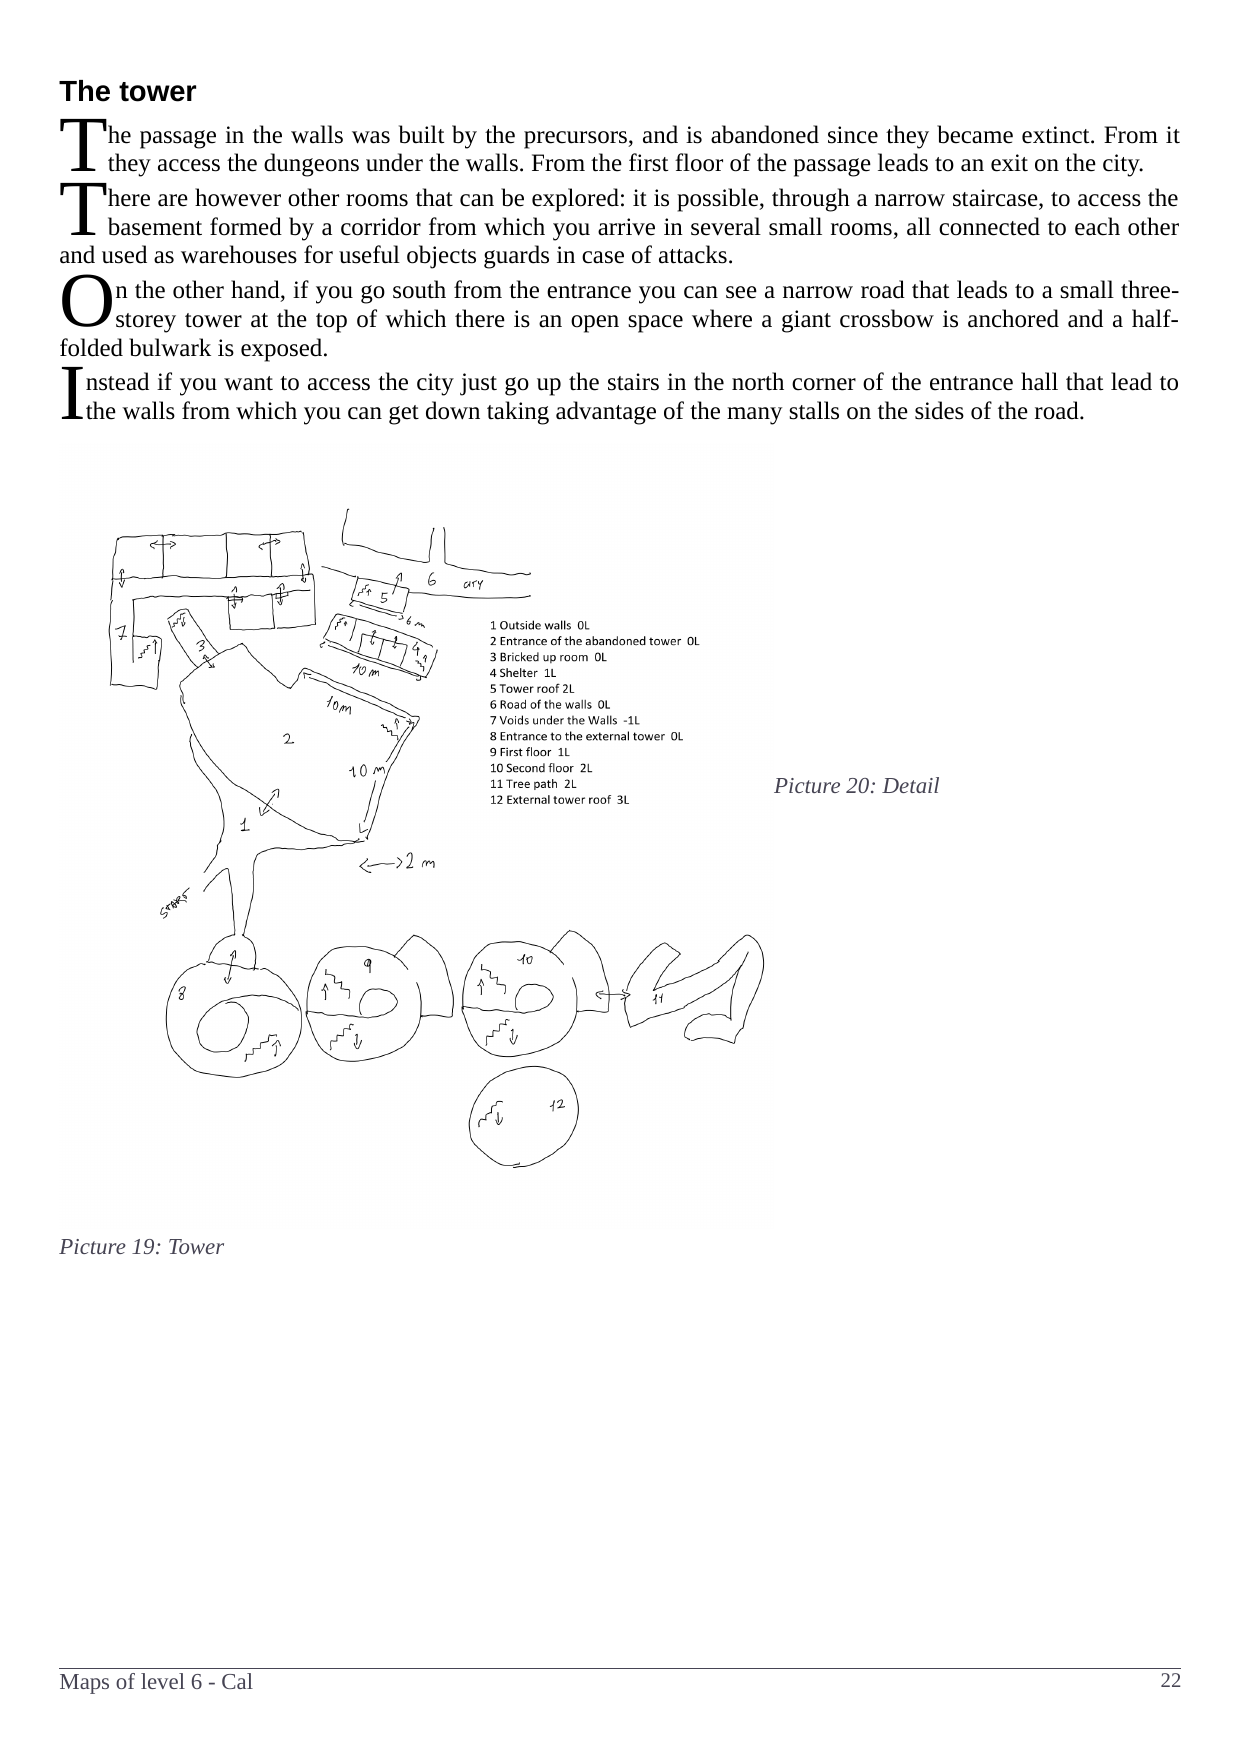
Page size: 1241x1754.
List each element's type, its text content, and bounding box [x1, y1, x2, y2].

picture [59, 443, 774, 1229]
table_header [59, 1229, 774, 1266]
text The passage in the walls was built by the precursors, and is abandoned since they became extinct. From it they access the dungeons under the walls. From the first floor of the passage leads to an exit on the city. [59, 120, 1181, 177]
table_header [774, 431, 1181, 1266]
table_header [779, 779, 785, 786]
text Instead if you want to access the city just go up the stairs in the north corner of the entrance hall that lead to the walls from which you can get down taking advantage of the many stalls on the sides of the road. [59, 367, 1181, 425]
table_header [64, 1240, 70, 1247]
text On the other hand, if you go south from the entrance you can see a narrow road that leads to a small three-storey tower at the top of which there is an open space where a giant crossbow is anchored and a half-folded bulwark is exposed. [59, 275, 1181, 362]
text There are however other rooms that can be explored: it is possible, through a narrow staircase, to access the basement formed by a corridor from which you arrive in several small rooms, all connected to each other and used as warehouses for useful objects guards in case of attacks. [59, 183, 1181, 269]
table_header [59, 431, 774, 443]
subtitle The tower [59, 74, 1181, 107]
